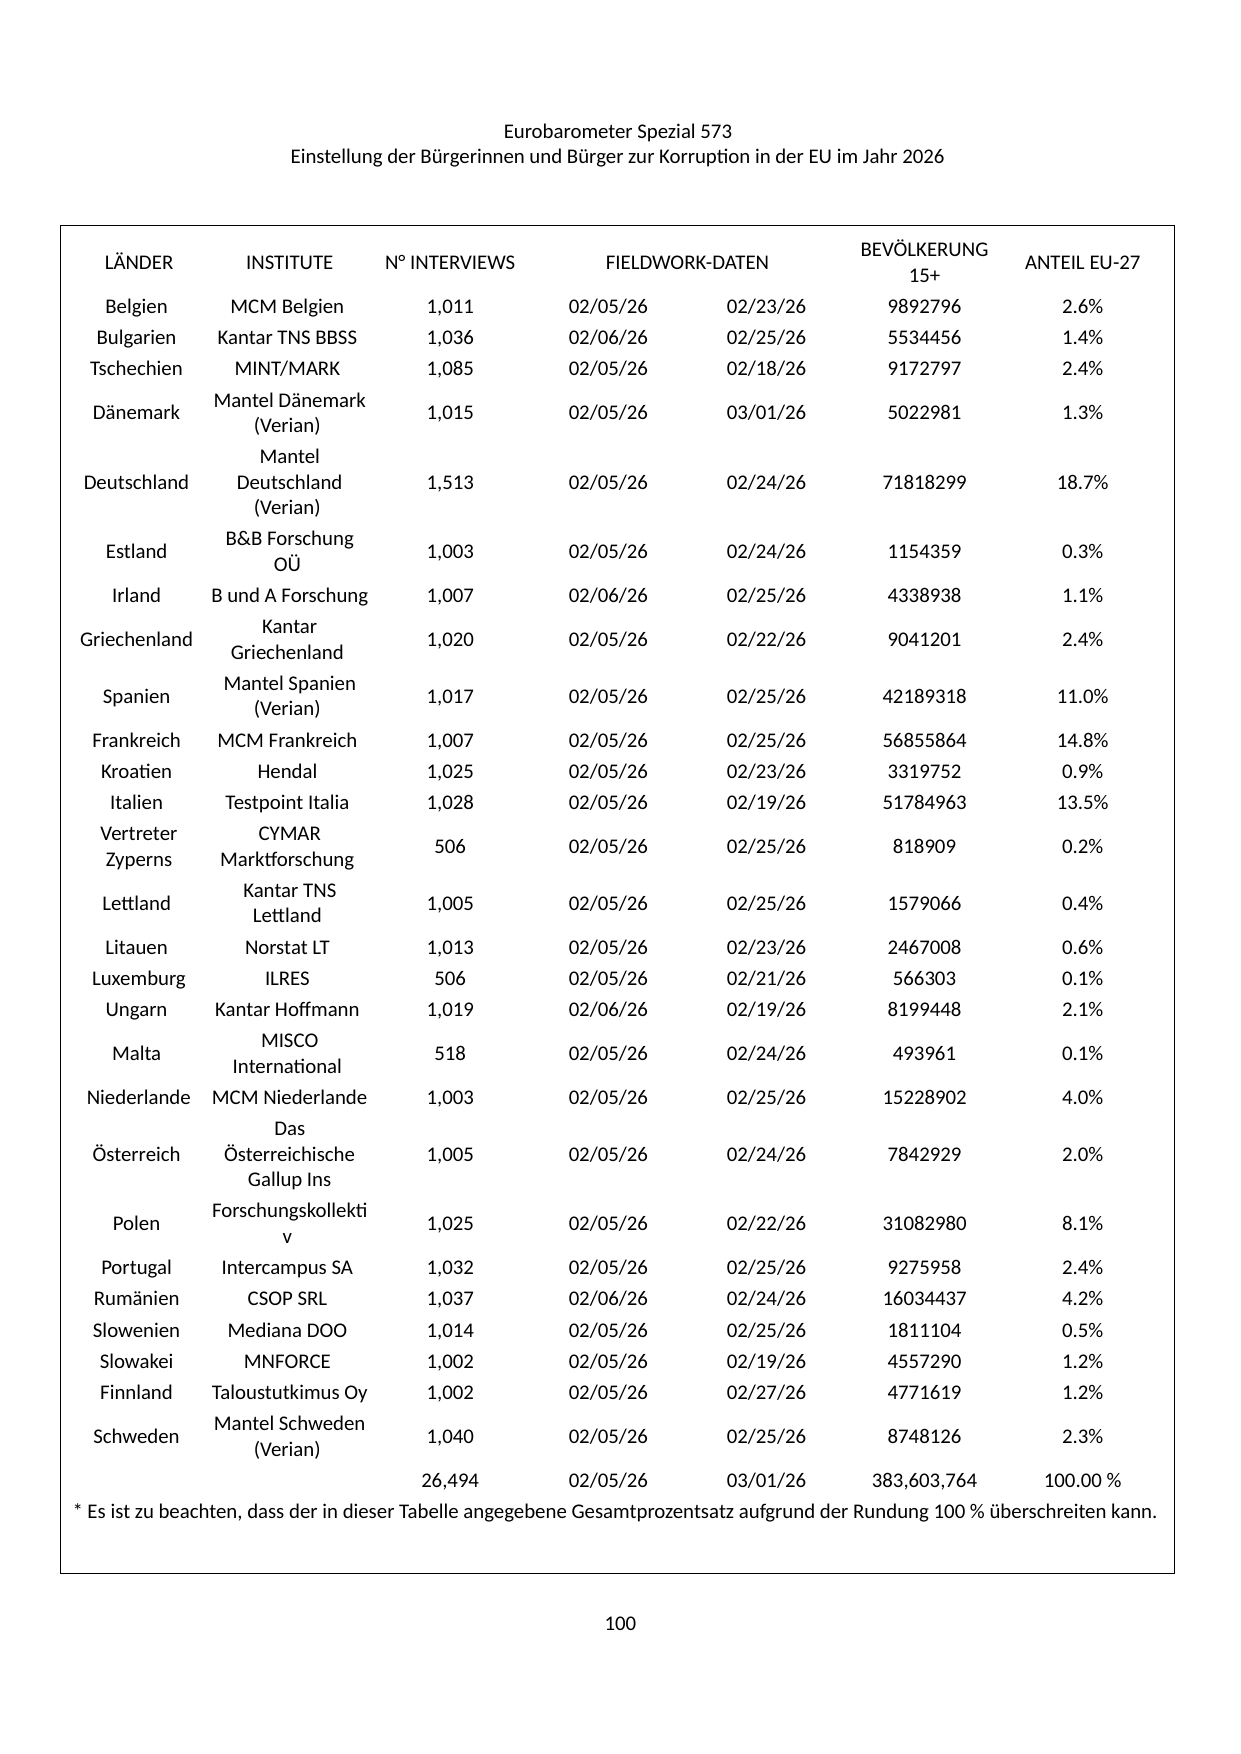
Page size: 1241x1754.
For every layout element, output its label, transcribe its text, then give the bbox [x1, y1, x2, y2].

table_cell 25/02/26 [687, 321, 845, 353]
table_cell 05/02/26 [529, 353, 687, 384]
table_cell Dänemark [69, 384, 208, 441]
table_cell 24/02/26 [687, 1025, 845, 1081]
table_cell 05/02/26 [529, 1195, 687, 1251]
table_cell 1 014 [371, 1314, 529, 1345]
table_cell 06/02/26 [529, 994, 687, 1025]
table_cell 2467008 [845, 931, 1003, 962]
table_cell 05/02/26 [529, 1464, 687, 1496]
table_cell 493961 [845, 1025, 1003, 1081]
table_cell 9275958 [845, 1251, 1003, 1283]
table_cell 13.5% [1004, 786, 1162, 818]
table_cell 19/02/26 [687, 786, 845, 818]
table_cell Mantel Dänemark (Verian) [208, 384, 371, 441]
table_cell 9041201 [845, 611, 1003, 667]
table_cell 1 037 [371, 1283, 529, 1314]
table_cell 05/02/26 [529, 1376, 687, 1408]
table_cell Vertreter Zyperns [69, 818, 208, 874]
table_cell 25/02/26 [687, 818, 845, 874]
table_cell [208, 1464, 371, 1496]
table_cell 05/02/26 [529, 1408, 687, 1464]
table_cell 4.0% [1004, 1081, 1162, 1113]
table_cell 05/02/26 [529, 1314, 687, 1345]
table_cell 23/02/26 [687, 931, 845, 962]
table_cell 27/02/26 [687, 1376, 845, 1408]
table_cell 05/02/26 [529, 523, 687, 579]
table_cell Italien [69, 786, 208, 818]
table_cell 1 019 [371, 994, 529, 1025]
table_cell 0.2% [1004, 818, 1162, 874]
table_cell Griechenland [69, 611, 208, 667]
table_cell 0.6% [1004, 931, 1162, 962]
table_cell 1 002 [371, 1376, 529, 1408]
table_cell Rumänien [69, 1283, 208, 1314]
table_cell 05/02/26 [529, 384, 687, 441]
table_header INSTITUTE [208, 234, 371, 290]
table_cell Kantar TNS Lettland [208, 874, 371, 931]
table_cell Norstat LT [208, 931, 371, 962]
table_cell 8.1% [1004, 1195, 1162, 1251]
table_header N° INTERVIEWS [371, 234, 529, 290]
table_cell 19/02/26 [687, 994, 845, 1025]
table_cell 1.3% [1004, 384, 1162, 441]
table_cell 1579066 [845, 874, 1003, 931]
table_cell Deutschland [69, 441, 208, 523]
table_cell Forschungskollektiv [208, 1195, 371, 1251]
table_cell Mantel Deutschland (Verian) [208, 441, 371, 523]
table_cell Bulgarien [69, 321, 208, 353]
table_cell 22/02/26 [687, 611, 845, 667]
table_cell Litauen [69, 931, 208, 962]
table_cell 24/02/26 [687, 1113, 845, 1195]
table_cell Schweden [69, 1408, 208, 1464]
table_cell MNFORCE [208, 1345, 371, 1376]
table_cell ILRES [208, 962, 371, 993]
table_cell 0.4% [1004, 874, 1162, 931]
table_cell 8199448 [845, 994, 1003, 1025]
table_cell 0.9% [1004, 755, 1162, 786]
table_cell 25/02/26 [687, 579, 845, 611]
table_cell 1.2% [1004, 1345, 1162, 1376]
table_cell Intercampus SA [208, 1251, 371, 1283]
table_cell 1 005 [371, 1113, 529, 1195]
table_cell Spanien [69, 667, 208, 724]
table_header BEVÖLKERUNG 15+ [845, 234, 1003, 290]
table_cell Mediana DOO [208, 1314, 371, 1345]
table_cell Belgien [69, 290, 208, 321]
table_cell 5022981 [845, 384, 1003, 441]
table_cell * Es ist zu beachten, dass der in dieser Tabelle angegebene Gesamtprozentsatz aufgrund der Rundung 100 % überschreiten kann. [69, 1496, 1162, 1527]
table_cell 05/02/26 [529, 755, 687, 786]
table_cell Kantar TNS BBSS [208, 321, 371, 353]
table_cell 05/02/26 [529, 962, 687, 993]
table_cell Das Österreichische Gallup Ins [208, 1113, 371, 1195]
table_cell 8748126 [845, 1408, 1003, 1464]
table_cell 25/02/26 [687, 1081, 845, 1113]
table_cell 31082980 [845, 1195, 1003, 1251]
table_cell 05/02/26 [529, 874, 687, 931]
table_cell Lettland [69, 874, 208, 931]
table_cell Luxemburg [69, 962, 208, 993]
table_cell 1 015 [371, 384, 529, 441]
table_cell 1 020 [371, 611, 529, 667]
table_cell 1154359 [845, 523, 1003, 579]
table_cell CSOP SRL [208, 1283, 371, 1314]
table_cell 0.3% [1004, 523, 1162, 579]
table_cell 56855864 [845, 724, 1003, 755]
table_cell Mantel Spanien (Verian) [208, 667, 371, 724]
table_cell 05/02/26 [529, 667, 687, 724]
table_cell 24/02/26 [687, 523, 845, 579]
table_cell 18/02/26 [687, 353, 845, 384]
table_cell 100,00 % [1004, 1464, 1162, 1496]
table_cell 24/02/26 [687, 1283, 845, 1314]
table_cell 518 [371, 1025, 529, 1081]
table_cell 05/02/26 [529, 1025, 687, 1081]
table_cell 06/02/26 [529, 579, 687, 611]
table_cell 1 011 [371, 290, 529, 321]
table_cell 05/02/26 [529, 1081, 687, 1113]
table_cell 15228902 [845, 1081, 1003, 1113]
table_cell 05/02/26 [529, 724, 687, 755]
table_cell 1 025 [371, 755, 529, 786]
table_cell 06/02/26 [529, 1283, 687, 1314]
table_cell 0.1% [1004, 1025, 1162, 1081]
table_cell 23/02/26 [687, 290, 845, 321]
table_cell Portugal [69, 1251, 208, 1283]
table_cell 25/02/26 [687, 1251, 845, 1283]
table_cell 2.4% [1004, 1251, 1162, 1283]
table_cell 5534456 [845, 321, 1003, 353]
table_cell Österreich [69, 1113, 208, 1195]
table_cell 1 013 [371, 931, 529, 962]
table_cell 383,603,764 [845, 1464, 1003, 1496]
table_cell Tschechien [69, 353, 208, 384]
table_cell 7842929 [845, 1113, 1003, 1195]
table_cell 24/02/26 [687, 441, 845, 523]
table_cell 506 [371, 962, 529, 993]
table_cell 18.7% [1004, 441, 1162, 523]
table_cell Taloustutkimus Oy [208, 1376, 371, 1408]
table_cell 05/02/26 [529, 441, 687, 523]
table_cell 1 036 [371, 321, 529, 353]
table_cell 19/02/26 [687, 1345, 845, 1376]
table_cell Kantar Griechenland [208, 611, 371, 667]
table_cell 2.1% [1004, 994, 1162, 1025]
table_cell 23/02/26 [687, 755, 845, 786]
table_cell 26 494 [371, 1464, 529, 1496]
table_cell 3319752 [845, 755, 1003, 786]
table_cell Kantar Hoffmann [208, 994, 371, 1025]
table_cell 01/03/26 [687, 1464, 845, 1496]
table_cell 2.4% [1004, 353, 1162, 384]
table_cell 4771619 [845, 1376, 1003, 1408]
table_header FIELDWORK-DATEN [529, 234, 845, 290]
table_cell 4557290 [845, 1345, 1003, 1376]
table_cell Slowenien [69, 1314, 208, 1345]
table_cell Frankreich [69, 724, 208, 755]
table_cell Mantel Schweden (Verian) [208, 1408, 371, 1464]
table_cell 1811104 [845, 1314, 1003, 1345]
table_cell 05/02/26 [529, 290, 687, 321]
table_cell Malta [69, 1025, 208, 1081]
table_cell 25/02/26 [687, 1314, 845, 1345]
table_cell 01/03/26 [687, 384, 845, 441]
table_cell 51784963 [845, 786, 1003, 818]
table_cell 21/02/26 [687, 962, 845, 993]
table_cell B und A Forschung [208, 579, 371, 611]
table_cell 2.0% [1004, 1113, 1162, 1195]
table_cell 1 513 [371, 441, 529, 523]
table_cell Kroatien [69, 755, 208, 786]
table_cell 22/02/26 [687, 1195, 845, 1251]
table_cell 25/02/26 [687, 667, 845, 724]
table_cell MINT/MARK [208, 353, 371, 384]
table_cell 566303 [845, 962, 1003, 993]
table_cell Niederlande [69, 1081, 208, 1113]
table_cell 1.4% [1004, 321, 1162, 353]
table_cell 05/02/26 [529, 786, 687, 818]
table_cell 1 025 [371, 1195, 529, 1251]
table_cell 1 007 [371, 724, 529, 755]
table_cell 05/02/26 [529, 1113, 687, 1195]
table_cell 1 003 [371, 1081, 529, 1113]
table_cell 11.0% [1004, 667, 1162, 724]
table_cell 05/02/26 [529, 818, 687, 874]
table_cell 1 028 [371, 786, 529, 818]
table_cell 1 005 [371, 874, 529, 931]
table_cell Testpoint Italia [208, 786, 371, 818]
table_cell 25/02/26 [687, 1408, 845, 1464]
table_cell 1.1% [1004, 579, 1162, 611]
table_cell MCM Niederlande [208, 1081, 371, 1113]
table_header ANTEIL EU-27 [1004, 234, 1162, 290]
table_cell 4.2% [1004, 1283, 1162, 1314]
table_cell 05/02/26 [529, 931, 687, 962]
table_header LÄNDER [69, 234, 208, 290]
table_cell 1.2% [1004, 1376, 1162, 1408]
table_cell Irland [69, 579, 208, 611]
table_cell 506 [371, 818, 529, 874]
table_cell MISCO International [208, 1025, 371, 1081]
table_cell Ungarn [69, 994, 208, 1025]
table_cell Estland [69, 523, 208, 579]
table_cell 05/02/26 [529, 1251, 687, 1283]
table_cell 1 032 [371, 1251, 529, 1283]
table_cell 1 007 [371, 579, 529, 611]
table_cell Polen [69, 1195, 208, 1251]
table_cell 0.1% [1004, 962, 1162, 993]
table_cell 1 017 [371, 667, 529, 724]
table_cell 1 003 [371, 523, 529, 579]
table_cell MCM Belgien [208, 290, 371, 321]
table_cell 4338938 [845, 579, 1003, 611]
table_cell 05/02/26 [529, 1345, 687, 1376]
table_cell 818909 [845, 818, 1003, 874]
table_cell Slowakei [69, 1345, 208, 1376]
table_cell 9892796 [845, 290, 1003, 321]
table_cell 1 040 [371, 1408, 529, 1464]
table_cell 42189318 [845, 667, 1003, 724]
table_cell 25/02/26 [687, 874, 845, 931]
table_cell 1 002 [371, 1345, 529, 1376]
table_cell 06/02/26 [529, 321, 687, 353]
table_cell 2.4% [1004, 611, 1162, 667]
table_cell Hendal [208, 755, 371, 786]
table_cell 2.6% [1004, 290, 1162, 321]
table_cell 71818299 [845, 441, 1003, 523]
table_cell 0.5% [1004, 1314, 1162, 1345]
table_cell 25/02/26 [687, 724, 845, 755]
table_cell MCM Frankreich [208, 724, 371, 755]
table_cell [69, 1464, 208, 1496]
table_cell 9172797 [845, 353, 1003, 384]
table_cell Finnland [69, 1376, 208, 1408]
table_cell 2.3% [1004, 1408, 1162, 1464]
table_cell 05/02/26 [529, 611, 687, 667]
table_cell CYMAR Marktforschung [208, 818, 371, 874]
table_cell 1 085 [371, 353, 529, 384]
table_cell B&B Forschung OÜ [208, 523, 371, 579]
table_cell 16034437 [845, 1283, 1003, 1314]
table_cell 14.8% [1004, 724, 1162, 755]
